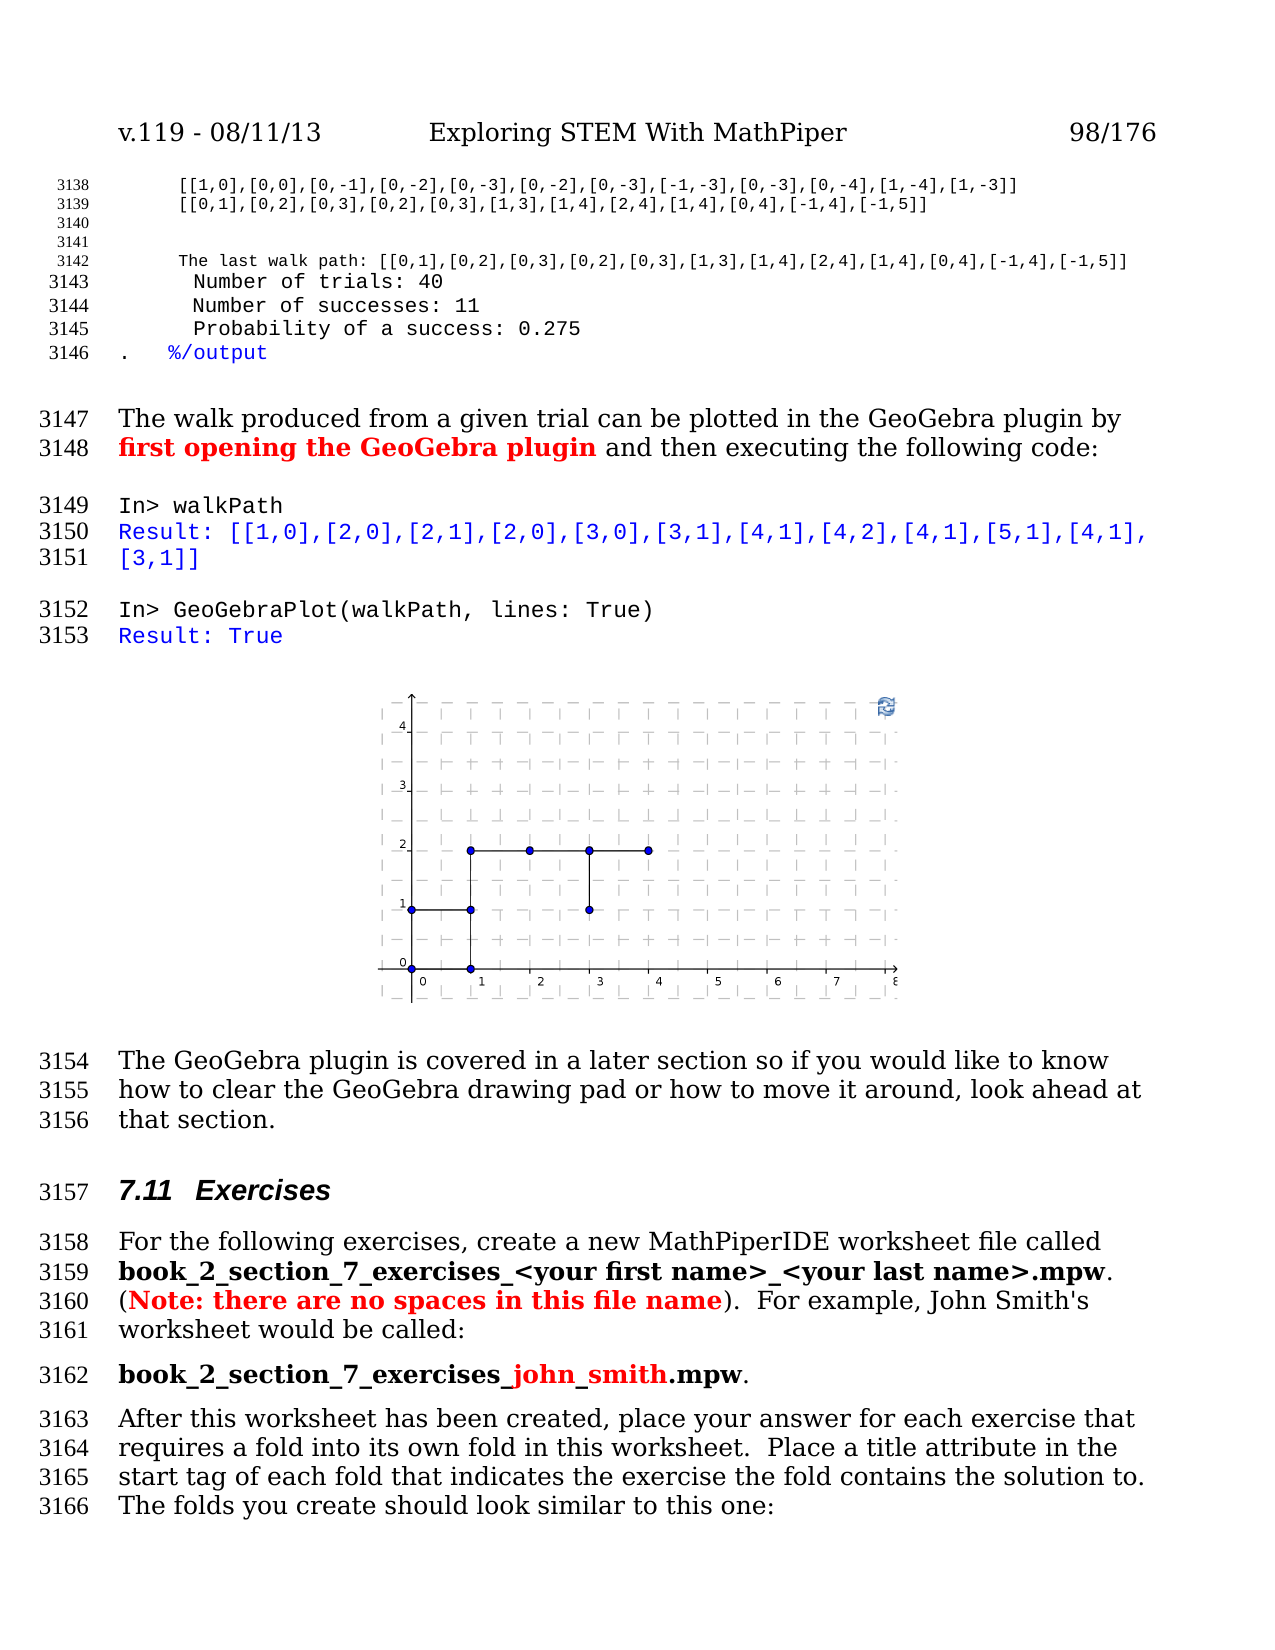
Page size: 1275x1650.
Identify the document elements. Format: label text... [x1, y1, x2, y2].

text Probability of a success: 0.275 [118, 318, 1157, 342]
subtitle Exercises [118, 1173, 1157, 1207]
text The GeoGebra plugin is covered in a later section so if you would like to know how to clear the GeoGebra drawing pad or how to move it around, look ahead at that section. [118, 1047, 1157, 1134]
text The walk produced from a given trial can be plotted in the GeoGebra plugin by first opening the GeoGebra plugin and then executing the following code: [118, 404, 1157, 463]
text [[0,1],[0,2],[0,3],[0,2],[0,3],[1,3],[1,4],[2,4],[1,4],[0,4],[-1,4],[-1,5]] [118, 196, 1157, 214]
text The last walk path: [[0,1],[0,2],[0,3],[0,2],[0,3],[1,3],[1,4],[2,4],[1,4],[0,4],[-1,4],[-1,5]] [118, 252, 1157, 271]
text For the following exercises, create a new MathPiperIDE worksheet file called book_2_section_7_exercises_<your first name>_<your last name>.mpw. (Note: there are no spaces in this file name). For example, John Smith's worksheet would be called: [118, 1228, 1157, 1345]
text After this worksheet has been created, place your answer for each exercise that requires a fold into its own fold in this worksheet. Place a title attribute in the start tag of each fold that indicates the exercise the fold contains the solution to. The folds you create should look similar to this one: [118, 1404, 1157, 1521]
text Result: [[1,0],[2,0],[2,1],[2,0],[3,0],[3,1],[4,1],[4,2],[4,1],[5,1],[4,1],[3,1]] [118, 521, 1157, 572]
picture [377, 694, 898, 1003]
text Number of trials: 40 [118, 271, 1157, 295]
text In> GeoGebraPlot(walkPath, lines: True) [118, 598, 1157, 624]
text Number of successes: 11 [118, 295, 1157, 318]
text In> walkPath [118, 494, 1157, 521]
text [[1,0],[0,0],[0,-1],[0,-2],[0,-3],[0,-2],[0,-3],[-1,-3],[0,-3],[0,-4],[1,-4],[1,-3]] [118, 177, 1157, 196]
text Result: True [118, 624, 1157, 650]
text . %/output [118, 342, 1157, 366]
text book_2_section_7_exercises_john_smith.mpw. [118, 1360, 1157, 1389]
